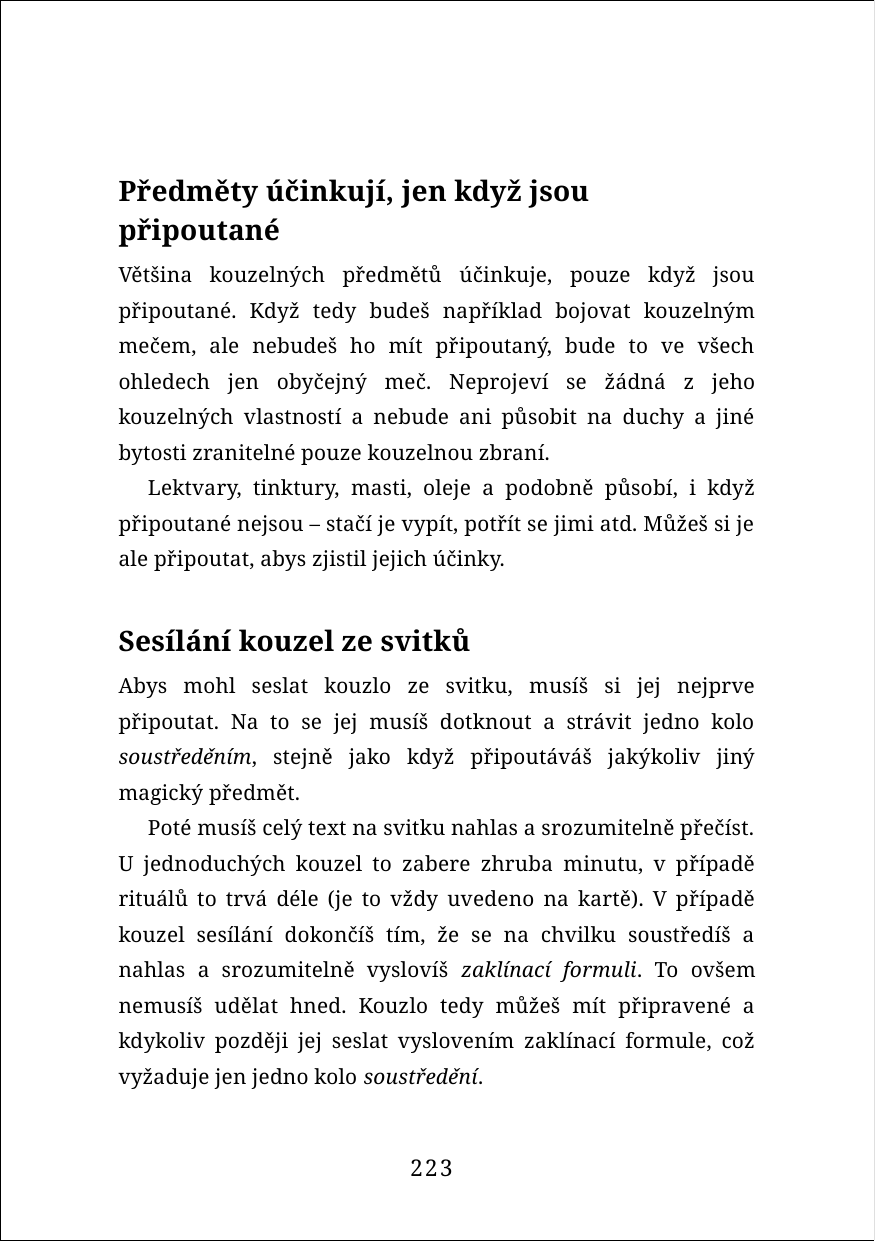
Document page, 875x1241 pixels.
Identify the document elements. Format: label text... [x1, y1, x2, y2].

text Abys mohl seslat kouzlo ze svitku, musíš si jej nejprve připoutat. Na to se jej musíš dotknout a strávit jedno kolo soustředěním, stejně jako když připoutáváš jakýkoliv jiný magický předmět. Poté musíš celý text na svitku nahlas a srozumitelně přečíst. U jednoduchých kouzel to zabere zhruba minutu, v případě rituálů to trvá déle (je to vždy uvedeno na kartě). V případě kouzel sesílání dokončíš tím, že se na chvilku soustředíš a nahlas a srozumitelně vyslovíš zaklínací formuli. To ovšem nemusíš udělat hned. Kouzlo tedy můžeš mít připravené a kdykoliv později jej seslat vyslovením zaklínací formule, což vyžaduje jen jedno kolo soustředění. [118, 671, 756, 1091]
subtitle Sesílání kouzel ze svitků [118, 621, 756, 659]
text Většina kouzelných předmětů účinkuje, pouze když jsou připoutané. Když tedy budeš například bojovat kouzelným mečem, ale nebudeš ho mít připoutaný, bude to ve všech ohledech jen obyčejný meč. Neprojeví se žádná z jeho kouzelných vlastností a nebude ani působit na duchy a jiné bytosti zranitelné pouze kouzelnou zbraní. Lektvary, tinktury, masti, oleje a podobně působí, i když připoutané nejsou – stačí je vypít, potřít se jimi atd. Můžeš si je ale připoutat, abys zjistil jejich účinky. [118, 260, 756, 573]
subtitle Předměty účinkují, jen když jsou připoutané [118, 172, 756, 248]
